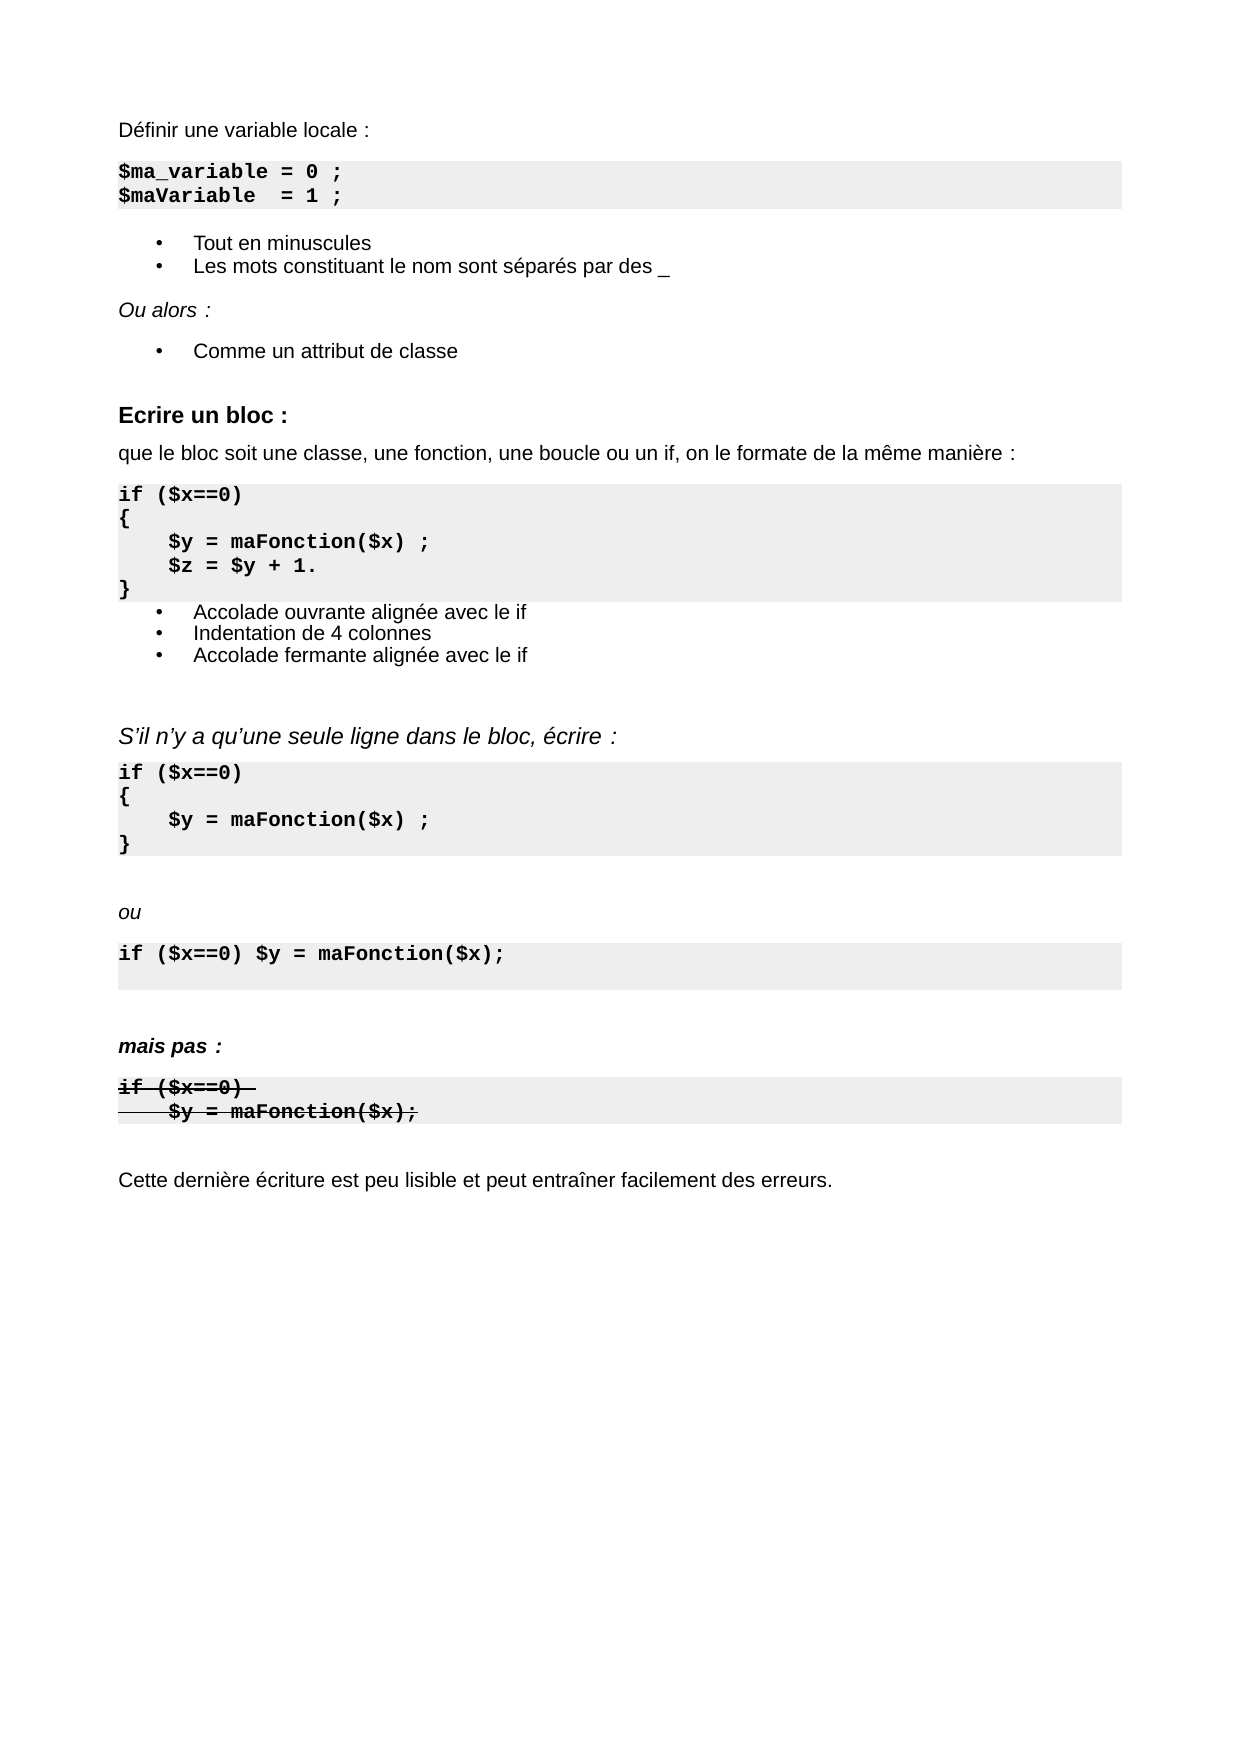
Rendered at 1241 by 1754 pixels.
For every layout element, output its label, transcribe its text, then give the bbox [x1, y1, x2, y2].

text Définir une variable locale : [118, 118, 1122, 142]
text $maVariable = 1 ; [118, 185, 1122, 209]
text mais pas : [118, 1034, 1122, 1058]
list Tout en minuscules [156, 233, 1122, 254]
text Cette dernière écriture est peu lisible et peut entraîner facilement des erreurs. [118, 1168, 1122, 1192]
text if ($x==0) $y = maFonction($x); [118, 943, 1122, 967]
text if ($x==0) { $y = maFonction($x) ; } [118, 762, 1122, 856]
text if ($x==0) $y = maFonction($x); [118, 1077, 1122, 1124]
text $ma_variable = 0 ; [118, 161, 1122, 185]
list Accolade fermante alignée avec le if [156, 645, 1122, 667]
subtitle S’il n’y a qu’une seule ligne dans le bloc, écrire : [118, 722, 1122, 749]
list Indentation de 4 colonnes [156, 623, 1122, 645]
text Ou alors : [118, 298, 1122, 322]
list Accolade ouvrante alignée avec le if [156, 602, 1122, 623]
text ou [118, 900, 1122, 924]
text if ($x==0) { $y = maFonction($x) ; $z = $y + 1. } [118, 484, 1122, 602]
list Comme un attribut de classe [156, 341, 1122, 363]
list Les mots constituant le nom sont séparés par des _ [156, 254, 1122, 278]
text que le bloc soit une classe, une fonction, une boucle ou un if, on le formate de la même manière : [118, 440, 1122, 464]
subtitle Ecrire un bloc : [118, 401, 1122, 428]
